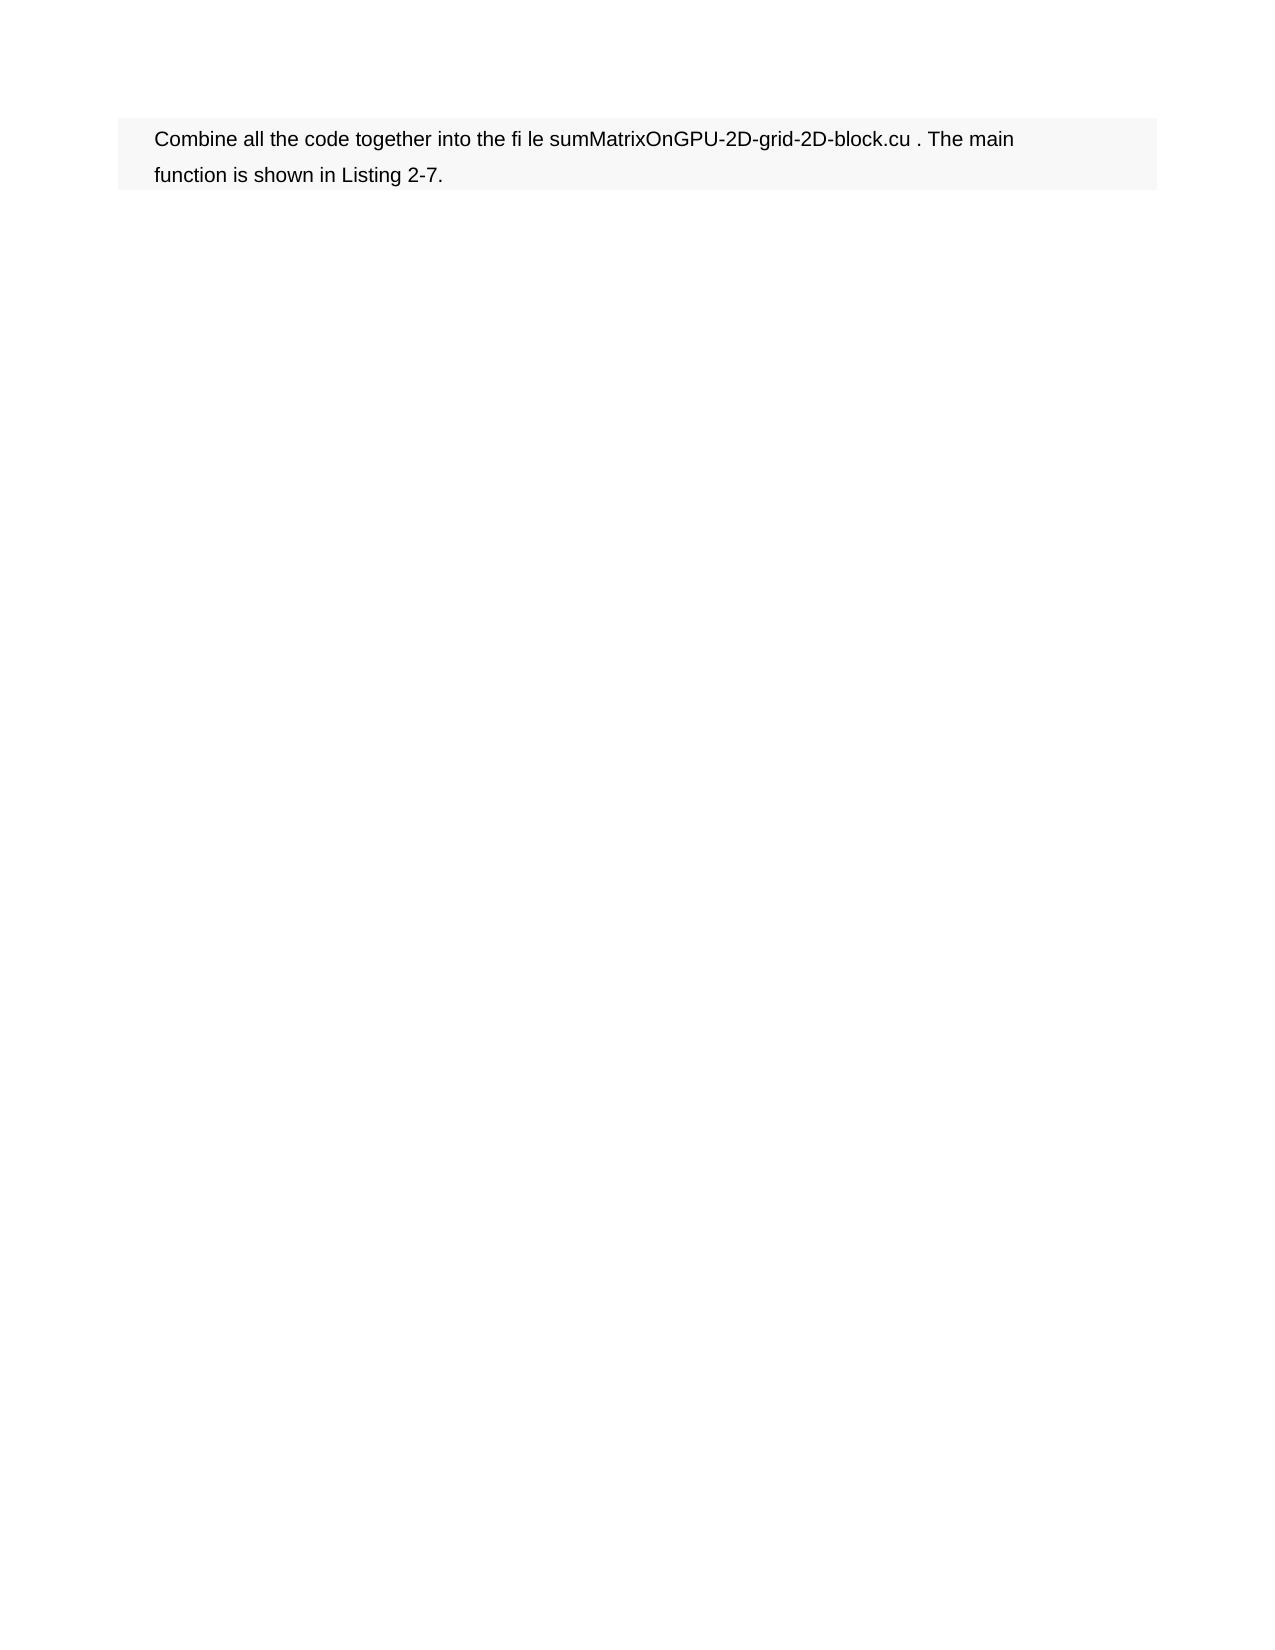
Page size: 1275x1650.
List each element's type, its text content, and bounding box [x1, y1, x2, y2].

text Combine all the code together into the fi le sumMatrixOnGPU-2D-grid-2D-block.cu . The main [118, 118, 1157, 154]
text function is shown in Listing 2-7. [118, 154, 1157, 190]
